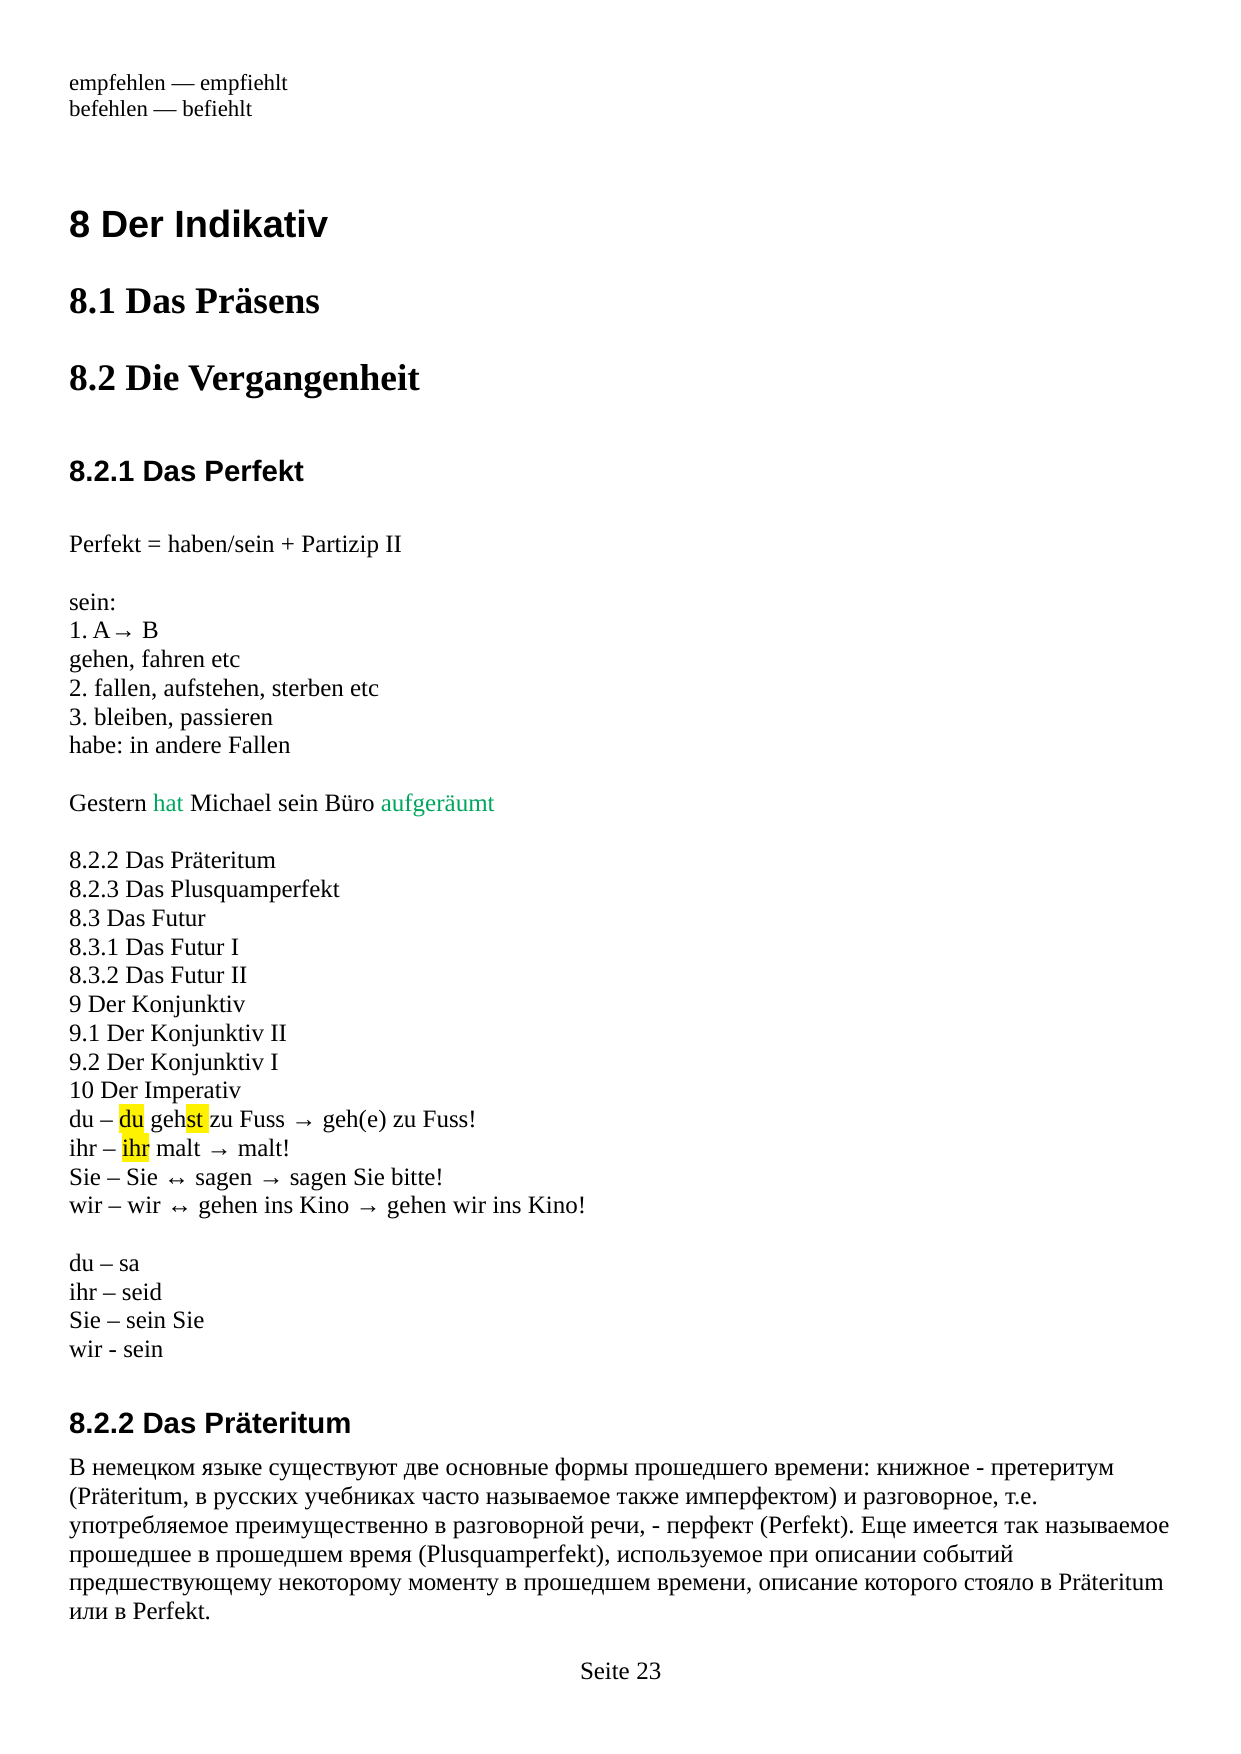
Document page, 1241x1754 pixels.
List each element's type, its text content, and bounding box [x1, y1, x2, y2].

subtitle 8 Der Indikativ [69, 202, 1172, 245]
text empfehlen — empfiehlt [69, 69, 1172, 95]
text 10 Der Imperativ [69, 1075, 1172, 1104]
subtitle 8.2.2 Das Präteritum [69, 1406, 1172, 1440]
text Perfekt = haben/sein + Partizip II [69, 529, 1172, 558]
subtitle 8.1 Das Präsens [69, 279, 1172, 322]
text wir - sein [69, 1334, 1172, 1363]
text 1. A→ B [69, 615, 1172, 644]
text 9 Der Konjunktiv [69, 989, 1172, 1018]
text 8.2.3 Das Plusquamperfekt [69, 874, 1172, 903]
text 2. fallen, aufstehen, sterben etc [69, 673, 1172, 702]
text 8.2.2 Das Präteritum [69, 845, 1172, 874]
text В немецком языке существуют две основные формы прошедшего времени: книжное - претеритум (Präteritum, в русских учебниках часто называемое также имперфектом) и разговорное, т.е. употребляемое преимущественно в разговорной речи, - перфект (Perfekt). Еще имеется так называемое прошедшее в прошедшем время (Plusquamperfekt), используемое при описании событий предшествующему некоторому моменту в прошедшем времени, описание которого стояло в Präteritum или в Perfekt. [69, 1452, 1172, 1625]
text 8.3.1 Das Futur I [69, 932, 1172, 960]
text sein: [69, 587, 1172, 615]
text wir – wir ↔ gehen ins Kino → gehen wir ins Kino! [69, 1190, 1172, 1219]
text habe: in andere Fallen [69, 730, 1172, 759]
subtitle 8.2 Die Vergangenheit [69, 355, 1172, 398]
text ihr – ihr malt → malt! [69, 1133, 1172, 1162]
text ihr – seid [69, 1277, 1172, 1305]
text 3. bleiben, passieren [69, 702, 1172, 730]
text 9.2 Der Konjunktiv I [69, 1047, 1172, 1075]
text du – du gehst zu Fuss → geh(e) zu Fuss! [69, 1104, 1172, 1133]
text befehlen — befiehlt [69, 95, 1172, 122]
text Sie – sein Sie [69, 1305, 1172, 1334]
text Sie – Sie ↔ sagen → sagen Sie bitte! [69, 1162, 1172, 1190]
text gehen, fahren etc [69, 644, 1172, 673]
subtitle 8.2.1 Das Perfekt [69, 454, 1172, 488]
text du – sa [69, 1248, 1172, 1277]
text 8.3.2 Das Futur II [69, 960, 1172, 989]
text Gestern hat Michael sein Büro aufgeräumt [69, 788, 1172, 817]
text 8.3 Das Futur [69, 903, 1172, 932]
text 9.1 Der Konjunktiv II [69, 1018, 1172, 1047]
